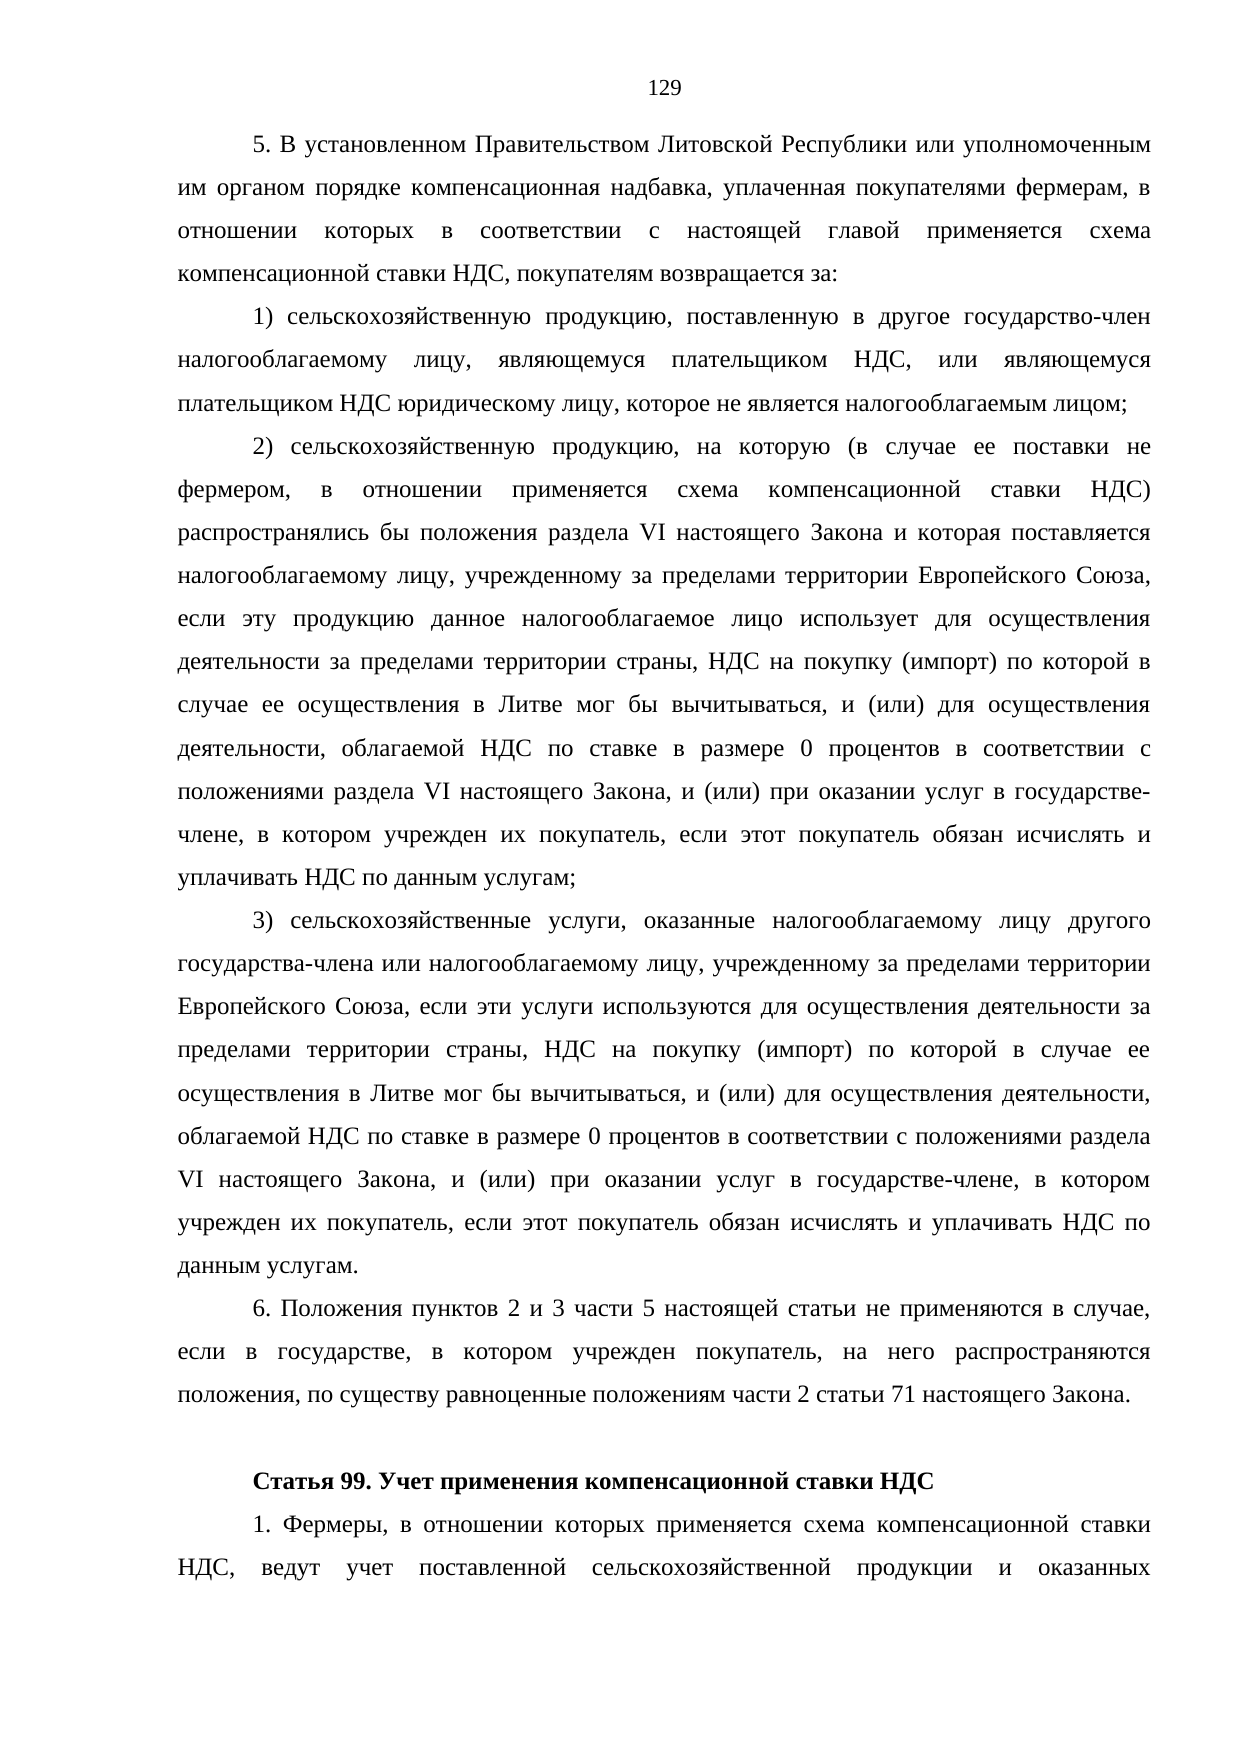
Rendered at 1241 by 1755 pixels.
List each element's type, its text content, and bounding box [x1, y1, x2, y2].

text 5. В установленном Правительством Литовской Республики или уполномоченным им органом порядке компенсационная надбавка, уплаченная покупателями фермерам, в отношении которых в соответствии с настоящей главой применяется схема компенсационной ставки НДС, покупателям возвращается за: [177, 129, 1152, 287]
text 2) сельскохозяйственную продукцию, на которую (в случае ее поставки не фермером, в отношении применяется схема компенсационной ставки НДС) распространялись бы положения раздела VI настоящего Закона и которая поставляется налогооблагаемому лицу, учрежденному за пределами территории Европейского Союза, если эту продукцию данное налогооблагаемое лицо использует для осуществления деятельности за пределами территории страны, НДС на покупку (импорт) по которой в случае ее осуществления в Литве мог бы вычитываться, и (или) для осуществления деятельности, облагаемой НДС по ставке в размере 0 процентов в соответствии с положениями раздела VI настоящего Закона, и (или) при оказании услуг в государстве-члене, в котором учрежден их покупатель, если этот покупатель обязан исчислять и уплачивать НДС по данным услугам; [177, 431, 1152, 891]
text 1) сельскохозяйственную продукцию, поставленную в другое государство-член налогооблагаемому лицу, являющемуся плательщиком НДС, или являющемуся плательщиком НДС юридическому лицу, которое не является налогооблагаемым лицом; [177, 301, 1152, 416]
text Статья 99. Учет применения компенсационной ставки НДС [177, 1466, 1152, 1494]
text 3) сельскохозяйственные услуги, оказанные налогооблагаемому лицу другого государства-члена или налогооблагаемому лицу, учрежденному за пределами территории Европейского Союза, если эти услуги используются для осуществления деятельности за пределами территории страны, НДС на покупку (импорт) по которой в случае ее осуществления в Литве мог бы вычитываться, и (или) для осуществления деятельности, облагаемой НДС по ставке в размере 0 процентов в соответствии с положениями раздела VI настоящего Закона, и (или) при оказании услуг в государстве-члене, в котором учрежден их покупатель, если этот покупатель обязан исчислять и уплачивать НДС по данным услугам. [177, 905, 1152, 1279]
text 1. Фермеры, в отношении которых применяется схема компенсационной ставки НДС, ведут учет поставленной сельскохозяйственной продукции и оказанных [177, 1509, 1152, 1581]
text 6. Положения пунктов 2 и 3 части 5 настоящей статьи не применяются в случае, если в государстве, в котором учрежден покупатель, на него распространяются положения, по существу равноценные положениям части 2 статьи 71 настоящего Закона. [177, 1293, 1152, 1408]
